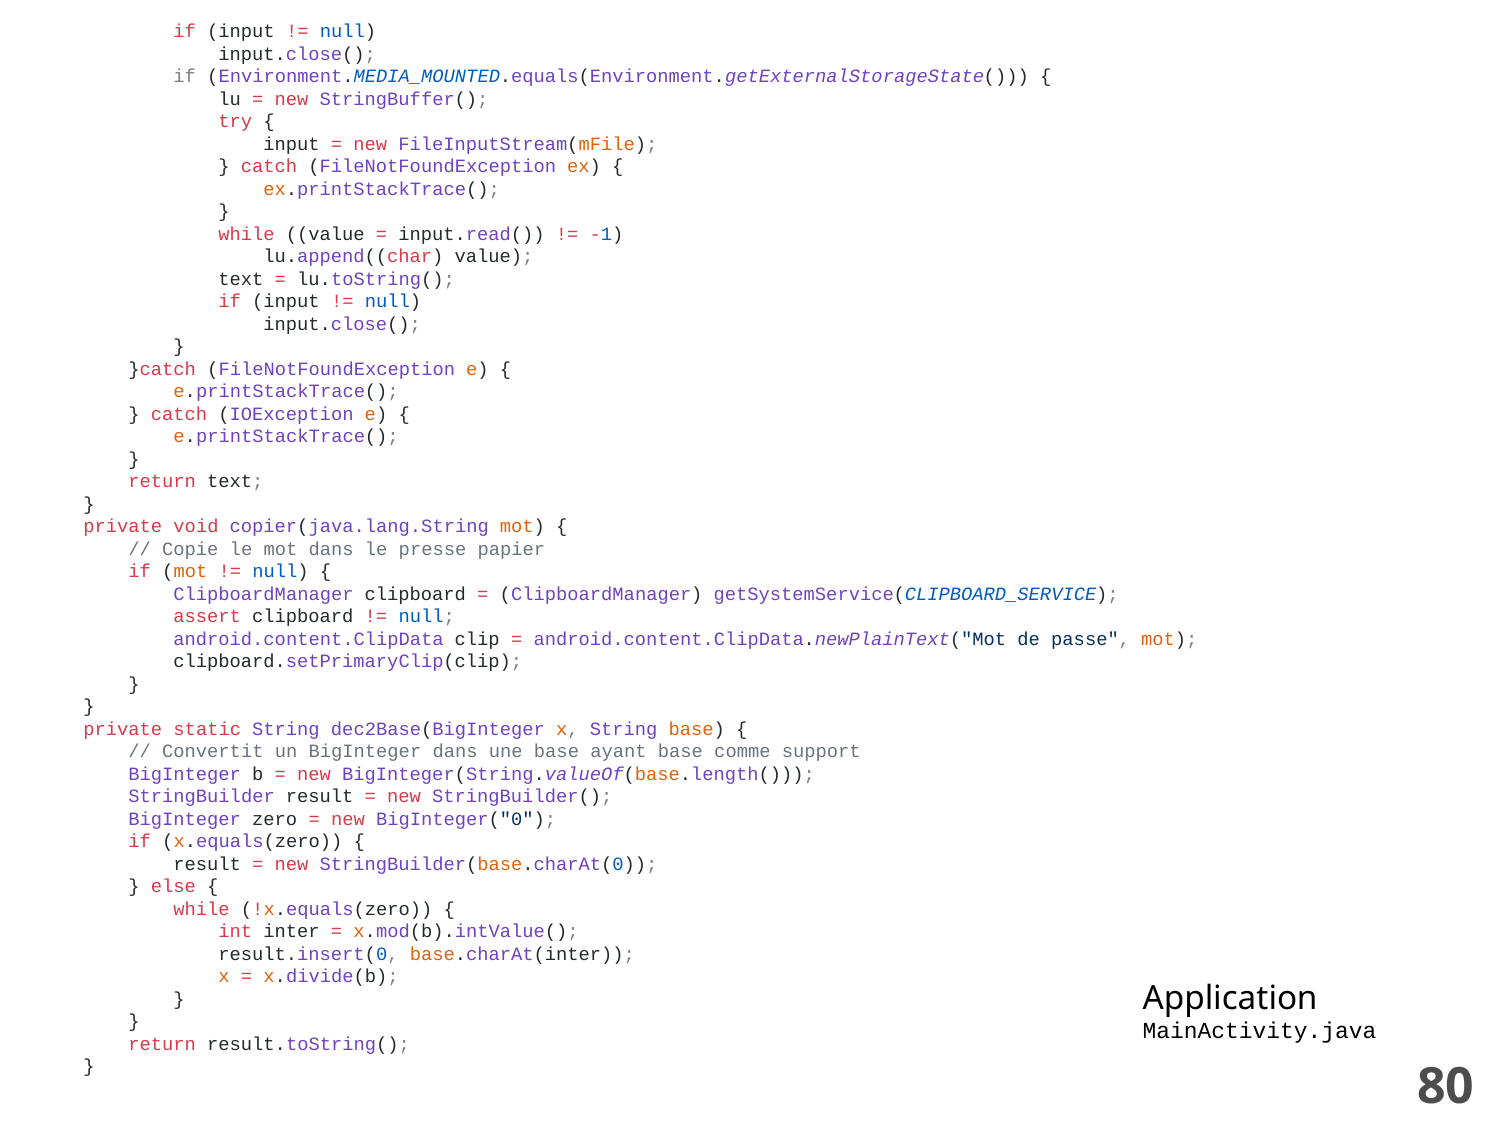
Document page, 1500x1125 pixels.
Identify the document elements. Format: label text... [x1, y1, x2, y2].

text_box [1417, 1054, 1500, 1109]
text_box Application MainActivity.java [1127, 968, 1447, 1104]
text_box if (input != null) input.close(); if (Environment.MEDIA_MOUNTED.equals(Environment.getExternalStorageState())) { lu = new StringBuffer(); try { input = new FileInputStream(mFile); } catch (FileNotFoundException ex) { ex.printStackTrace(); } while ((value = input.read()) != -1) lu.append((char) value); text = lu.toString(); if (input != null) input.close(); } }catch (FileNotFoundException e) { e.printStackTrace(); } catch (IOException e) { e.printStackTrace(); } return text; } private void copier(java.lang.String mot) { // Copie le mot dans le presse papier if (mot != null) { ClipboardManager clipboard = (ClipboardManager) getSystemService(CLIPBOARD_SERVICE); assert clipboard != null; android.content.ClipData clip = android.content.ClipData.newPlainText("Mot de passe", mot); clipboard.setPrimaryClip(clip); } } private static String dec2Base(BigInteger x, String base) { // Convertit un BigInteger dans une base ayant base comme support BigInteger b = new BigInteger(String.valueOf(base.length())); StringBuilder result = new StringBuilder(); BigInteger zero = new BigInteger("0"); if (x.equals(zero)) { result = new StringBuilder(base.charAt(0)); } else { while (!x.equals(zero)) { int inter = x.mod(b).intValue(); result.insert(0, base.charAt(inter)); x = x.divide(b); } } return result.toString(); } [23, 11, 1477, 1111]
